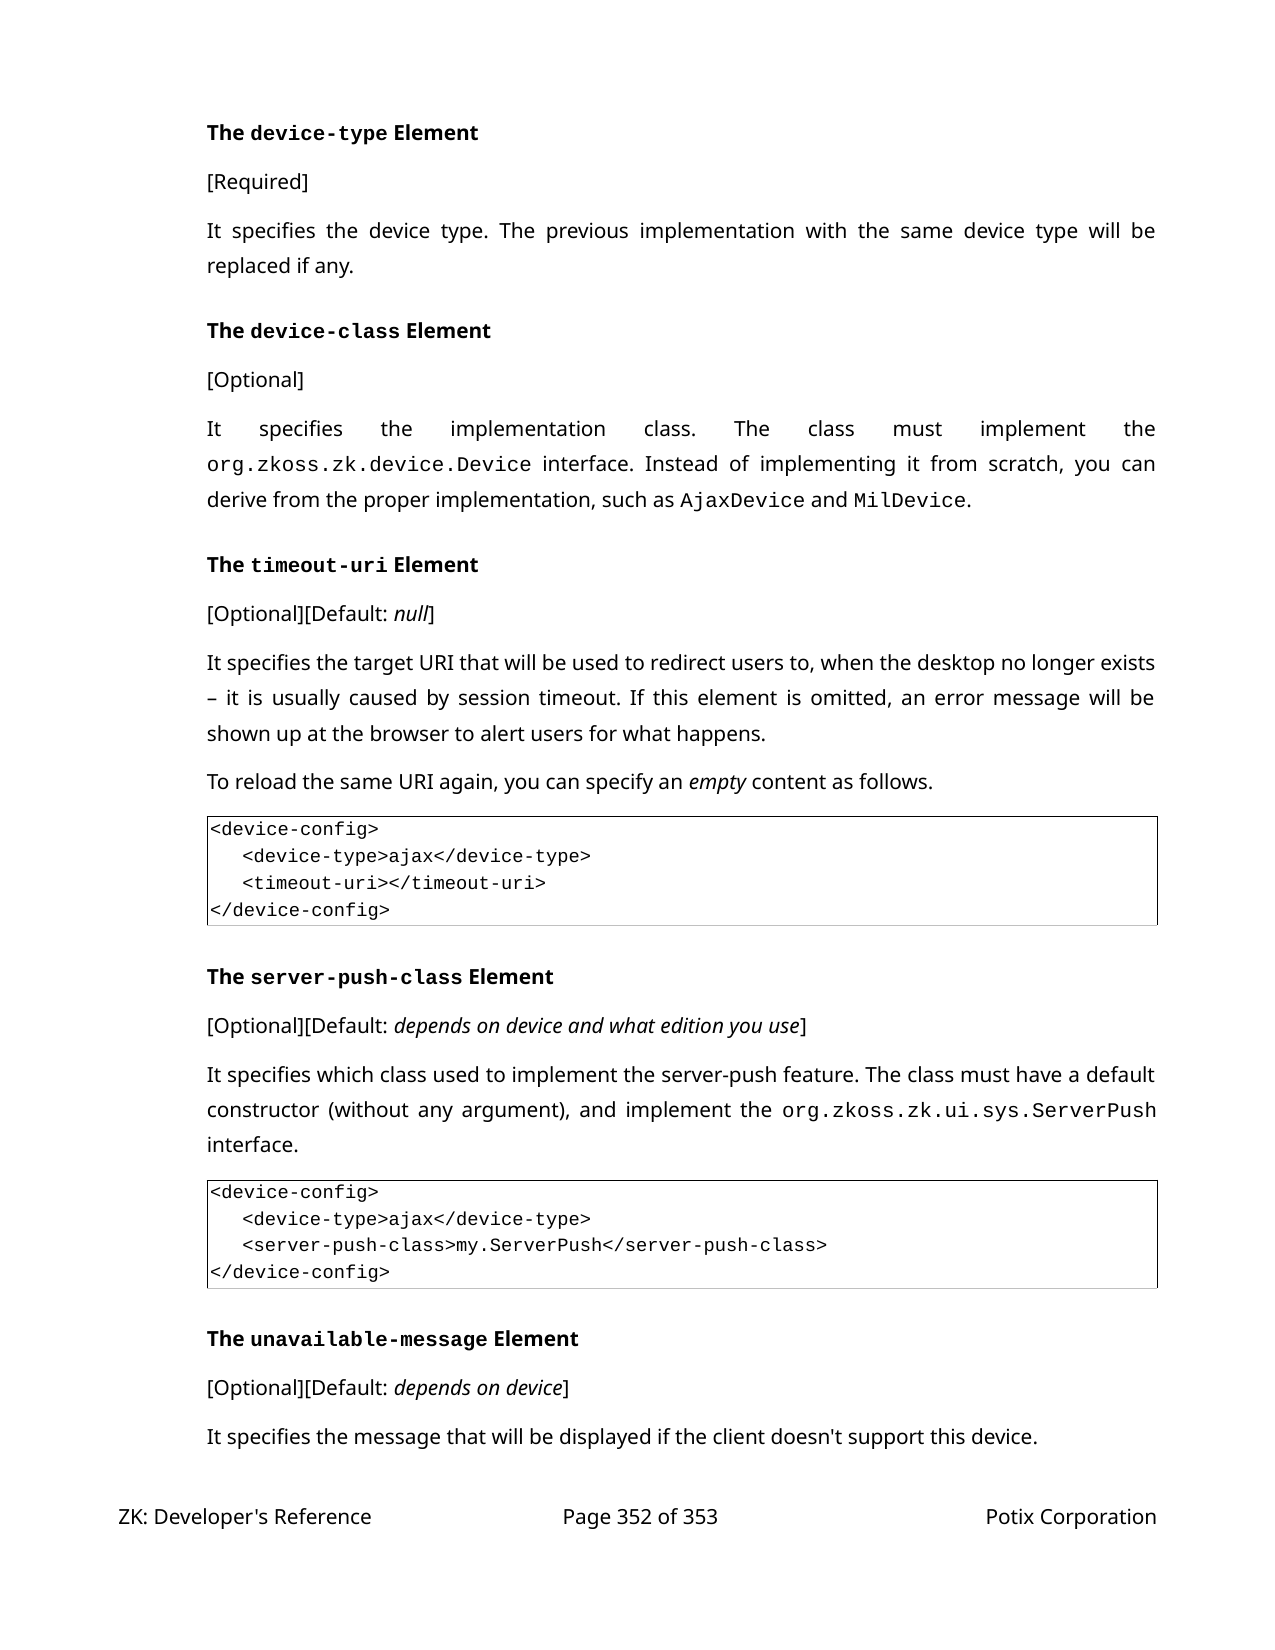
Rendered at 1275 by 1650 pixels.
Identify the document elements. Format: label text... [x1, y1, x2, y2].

text <device-type>ajax</device-type> [208, 843, 1157, 868]
text It specifies the implementation class. The class must implement the org.zkoss.zk.device.Device interface. Instead of implementing it from scratch, you can derive from the proper implementation, such as AjaxDevice and MilDevice. [207, 414, 1157, 513]
text <device-config> [208, 1181, 1157, 1204]
subtitle The server-push-class Element [207, 962, 1157, 990]
text [Optional] [207, 365, 1157, 394]
subtitle The device-class Element [207, 316, 1157, 345]
text [Required] [207, 167, 1157, 196]
text <timeout-uri></timeout-uri> [208, 871, 1157, 895]
text [Optional][Default: null] [207, 599, 1157, 628]
text </device-config> [208, 1260, 1157, 1288]
text <device-config> [208, 817, 1157, 841]
text It specifies the device type. The previous implementation with the same device type will be replaced if any. [207, 216, 1157, 279]
subtitle The unavailable-message Element [207, 1324, 1157, 1353]
text To reload the same URI again, you can specify an empty content as follows. [207, 767, 1157, 796]
subtitle The device-type Element [207, 118, 1157, 147]
text It specifies which class used to implement the server-push feature. The class must have a default constructor (without any argument), and implement the org.zkoss.zk.ui.sys.ServerPush interface. [207, 1060, 1157, 1159]
text It specifies the message that will be displayed if the client doesn't support this device. [207, 1422, 1157, 1451]
text </device-config> [208, 898, 1157, 925]
subtitle The timeout-uri Element [207, 550, 1157, 579]
text [Optional][Default: depends on device] [207, 1373, 1157, 1402]
text It specifies the target URI that will be used to redirect users to, when the desktop no longer exists – it is usually caused by session timeout. If this element is omitted, an error message will be shown up at the browser to alert users for what happens. [207, 648, 1157, 747]
text <device-type>ajax</device-type> <server-push-class>my.ServerPush</server-push-class> [208, 1207, 1157, 1257]
text [Optional][Default: depends on device and what edition you use] [207, 1011, 1157, 1039]
